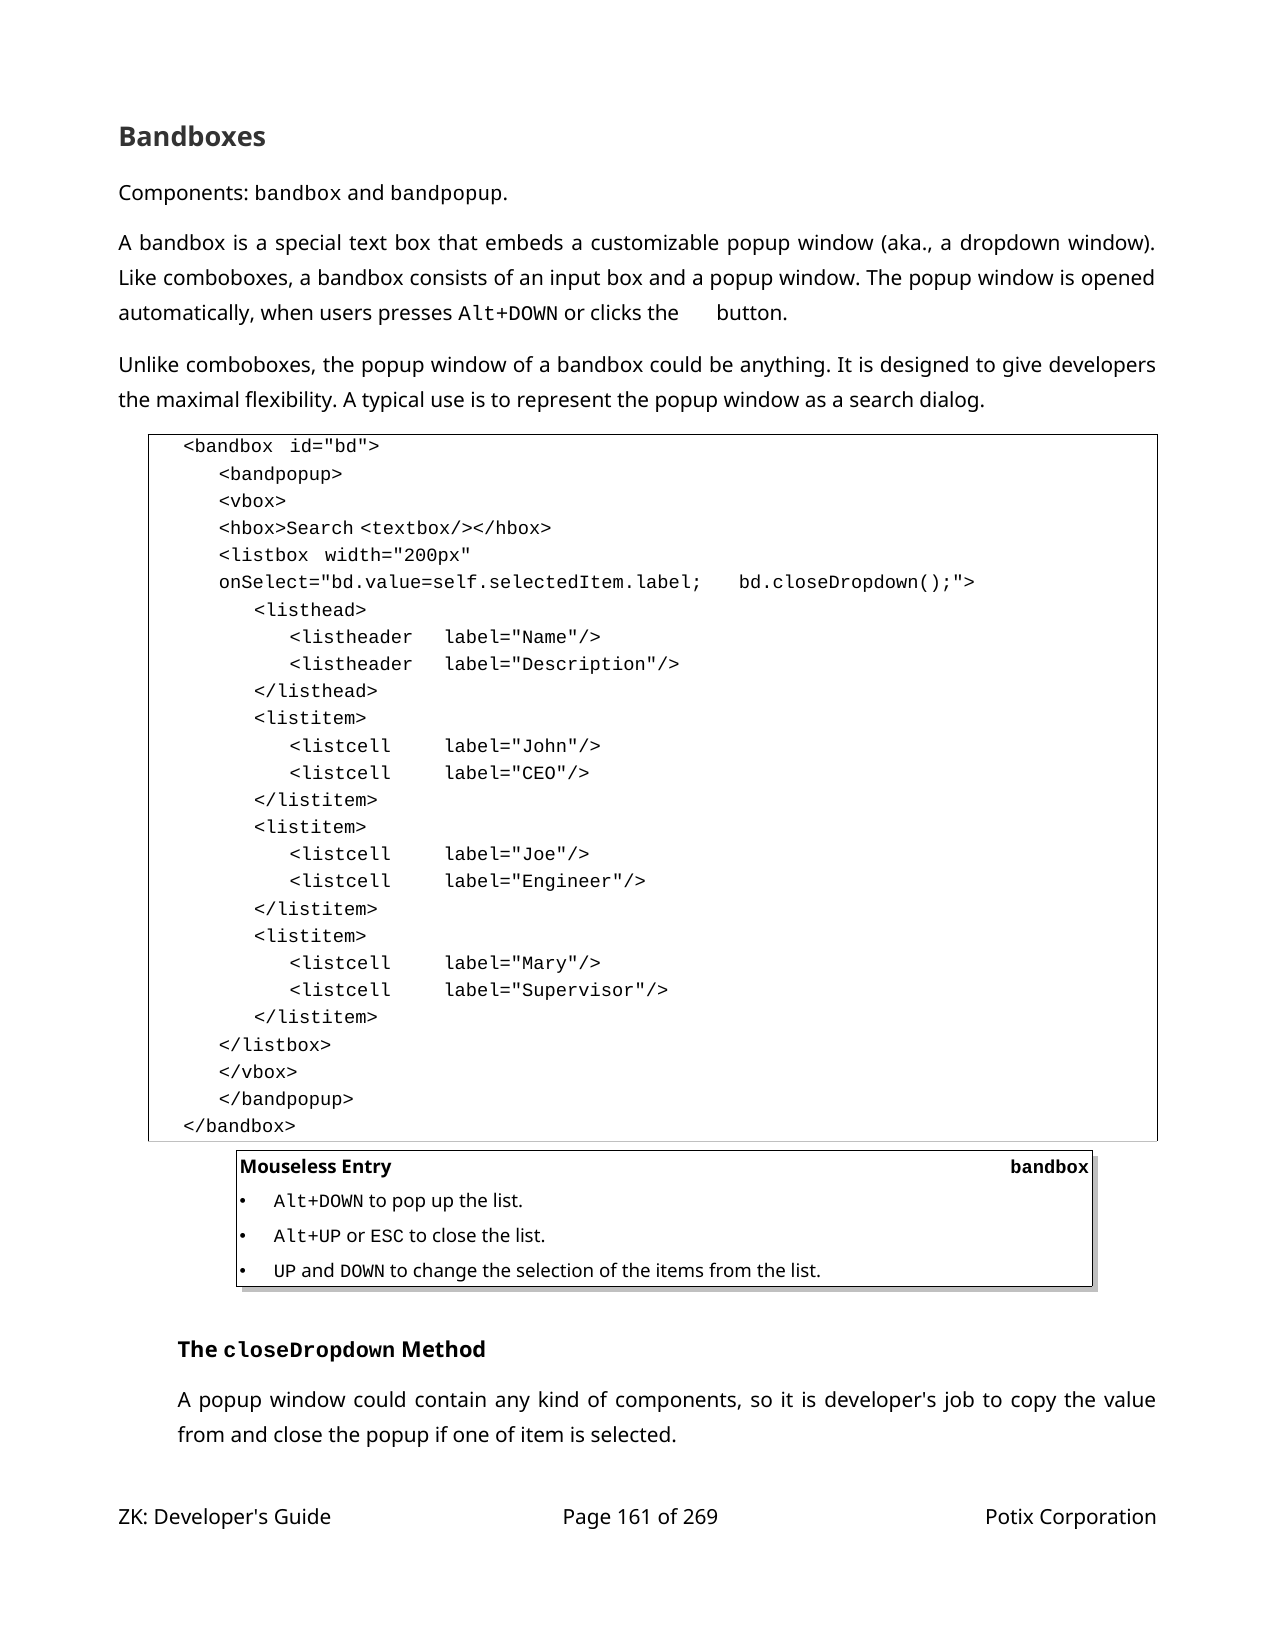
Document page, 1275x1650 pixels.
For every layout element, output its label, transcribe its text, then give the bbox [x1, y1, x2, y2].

text Components: bandbox and bandpopup. [118, 178, 1157, 207]
text A bandbox is a special text box that embeds a customizable popup window (aka., a dropdown window). Like comboboxes, a bandbox consists of an input box and a popup window. The popup window is opened automatically, when users presses Alt+DOWN or clicks the button. [118, 228, 1157, 330]
subtitle Bandboxes [118, 118, 1157, 155]
list Alt+DOWN to pop up the list. [237, 1185, 1092, 1213]
text A popup window could contain any kind of components, so it is developer's job to copy the value from and close the popup if one of item is selected. [177, 1385, 1157, 1448]
subtitle The closeDropdown Method [177, 1334, 1157, 1364]
text <listcell label="John"/> [149, 733, 1157, 758]
text <listcell label="Supervisor"/> [149, 978, 1157, 1002]
text Mouseless Entry bandbox [237, 1151, 1092, 1179]
text </listitem> [149, 788, 1157, 812]
text <listcell label="Mary"/> [149, 951, 1157, 975]
text <listcell label="Engineer"/> [149, 869, 1157, 894]
text <hbox>Search <textbox/></hbox> [149, 516, 1157, 540]
text <listitem> [149, 924, 1157, 948]
text </listitem> [149, 897, 1157, 921]
text </vbox> [149, 1060, 1157, 1084]
text <listhead> [149, 597, 1157, 622]
text <listcell label="CEO"/> [149, 761, 1157, 785]
text </listhead> [149, 679, 1157, 703]
text </listitem> [149, 1005, 1157, 1029]
text <listbox width="200px" [149, 543, 1157, 567]
text onSelect="bd.value=self.selectedItem.label; bd.closeDropdown();"> [149, 570, 1157, 594]
text </bandpopup> [149, 1087, 1157, 1111]
text <listheader label="Description"/> [149, 652, 1157, 676]
text <listcell label="Joe"/> [149, 842, 1157, 866]
list Alt+UP or ESC to close the list. [237, 1219, 1092, 1248]
text <listheader label="Name"/> [149, 625, 1157, 649]
text <bandpopup> [149, 462, 1157, 486]
text </bandbox> [149, 1114, 1157, 1141]
text <bandbox id="bd"> [149, 435, 1157, 459]
text <vbox> [149, 489, 1157, 513]
text Unlike comboboxes, the popup window of a bandbox could be anything. It is designed to give developers the maximal flexibility. A typical use is to represent the popup window as a search dialog. [118, 350, 1157, 414]
text </listbox> [149, 1032, 1157, 1057]
text <listitem> [149, 815, 1157, 839]
text <listitem> [149, 706, 1157, 731]
list UP and DOWN to change the selection of the items from the list. [237, 1254, 1092, 1286]
